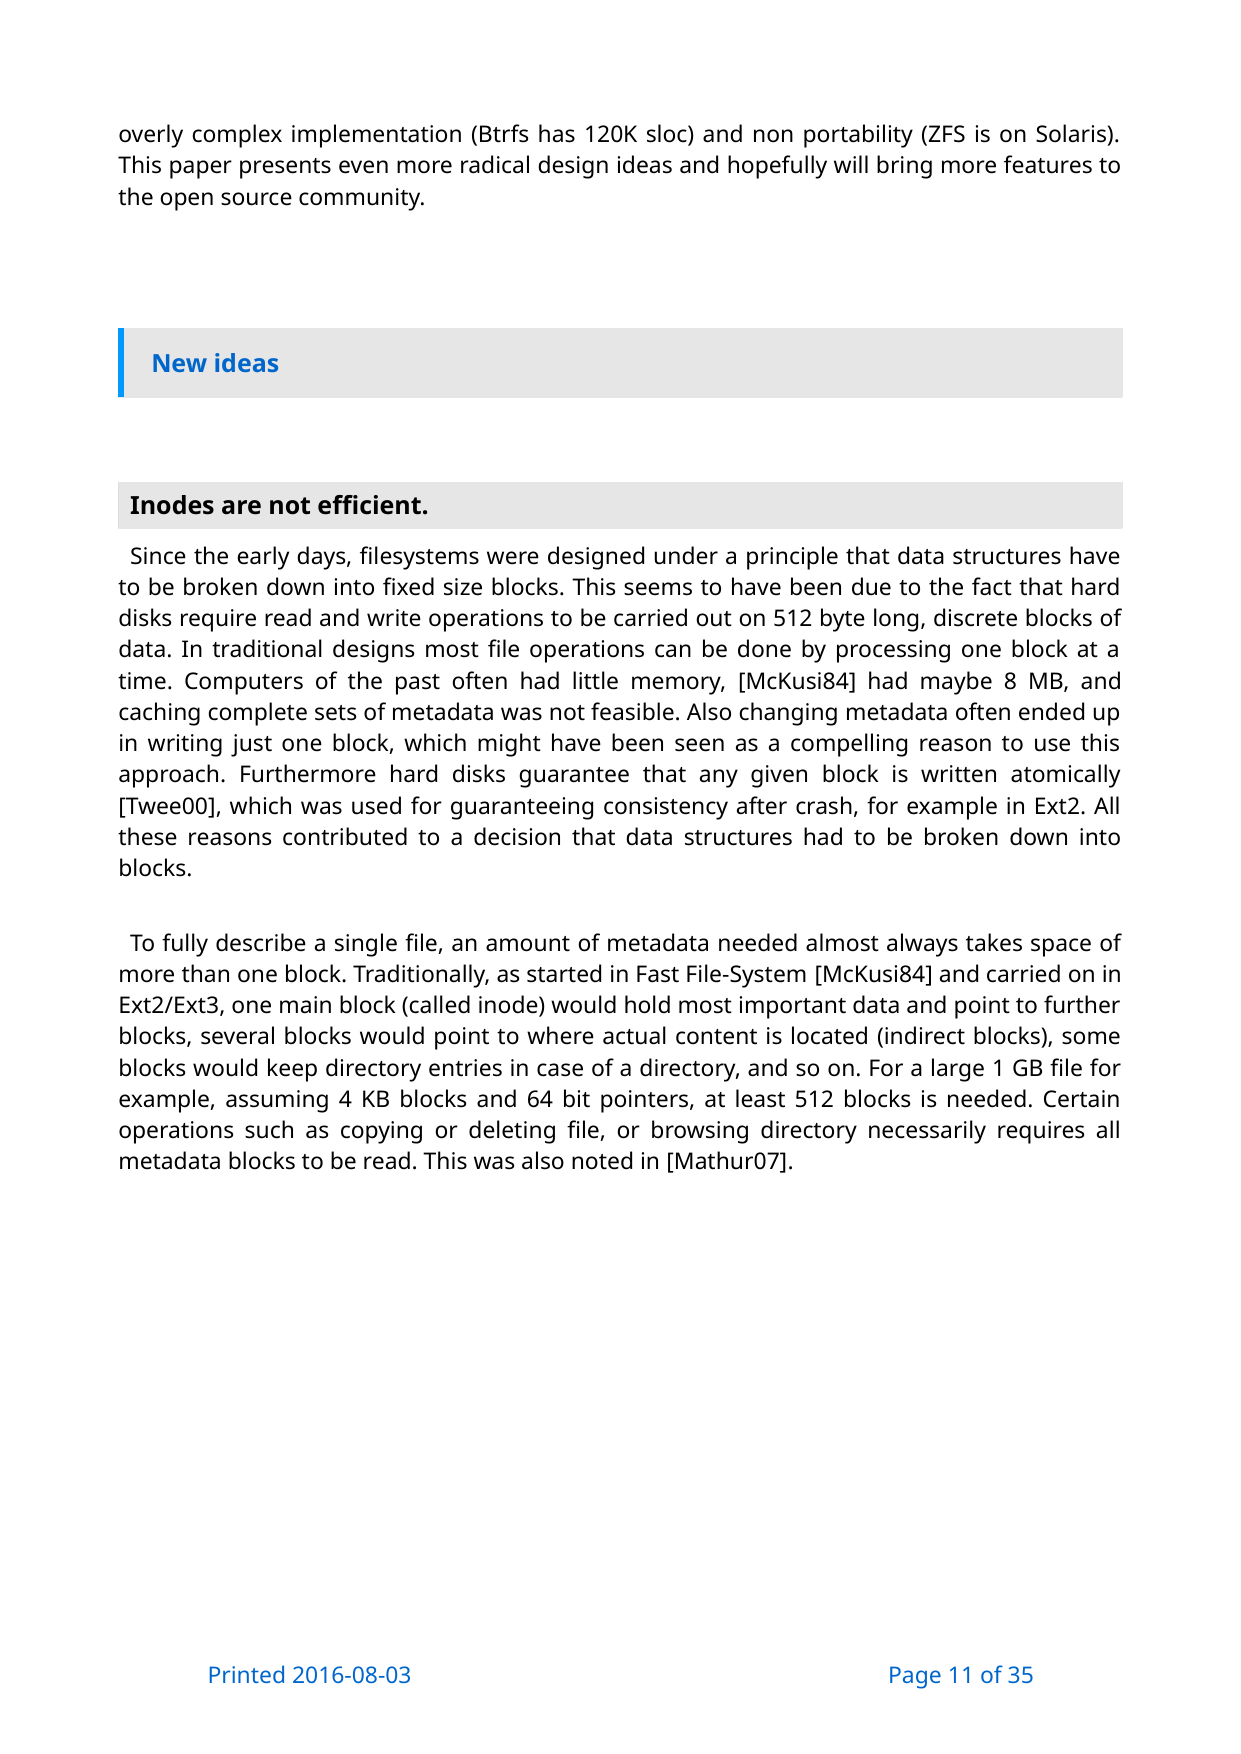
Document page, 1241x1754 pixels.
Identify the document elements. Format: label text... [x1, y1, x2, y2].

subtitle Inodes are not efficient. [119, 483, 1122, 528]
subtitle New ideas [124, 329, 1122, 397]
text Since the early days, filesystems were designed under a principle that data structures have to be broken down into fixed size blocks. This seems to have been due to the fact that hard disks require read and write operations to be carried out on 512 byte long, discrete blocks of data. In traditional designs most file operations can be done by processing one block at a time. Computers of the past often had little memory, [McKusi84] had maybe 8 MB, and caching complete sets of metadata was not feasible. Also changing metadata often ended up in writing just one block, which might have been seen as a compelling reason to use this approach. Furthermore hard disks guarantee that any given block is written atomically [Twee00], which was used for guaranteeing consistency after crash, for example in Ext2. All these reasons contributed to a decision that data structures had to be broken down into blocks. [118, 539, 1122, 883]
text To fully describe a single file, an amount of metadata needed almost always takes space of more than one block. Traditionally, as started in Fast File-System [McKusi84] and carried on in Ext2/Ext3, one main block (called inode) would hold most important data and point to further blocks, several blocks would point to where actual content is located (indirect blocks), some blocks would keep directory entries in case of a directory, and so on. For a large 1 GB file for example, assuming 4 KB blocks and 64 bit pointers, at least 512 blocks is needed. Certain operations such as copying or deleting file, or browsing directory necessarily requires all metadata blocks to be read. This was also noted in [Mathur07]. [118, 926, 1122, 1176]
text overly complex implementation (Btrfs has 120K sloc) and non portability (ZFS is on Solaris). This paper presents even more radical design ideas and hopefully will bring more features to the open source community. [118, 118, 1122, 212]
